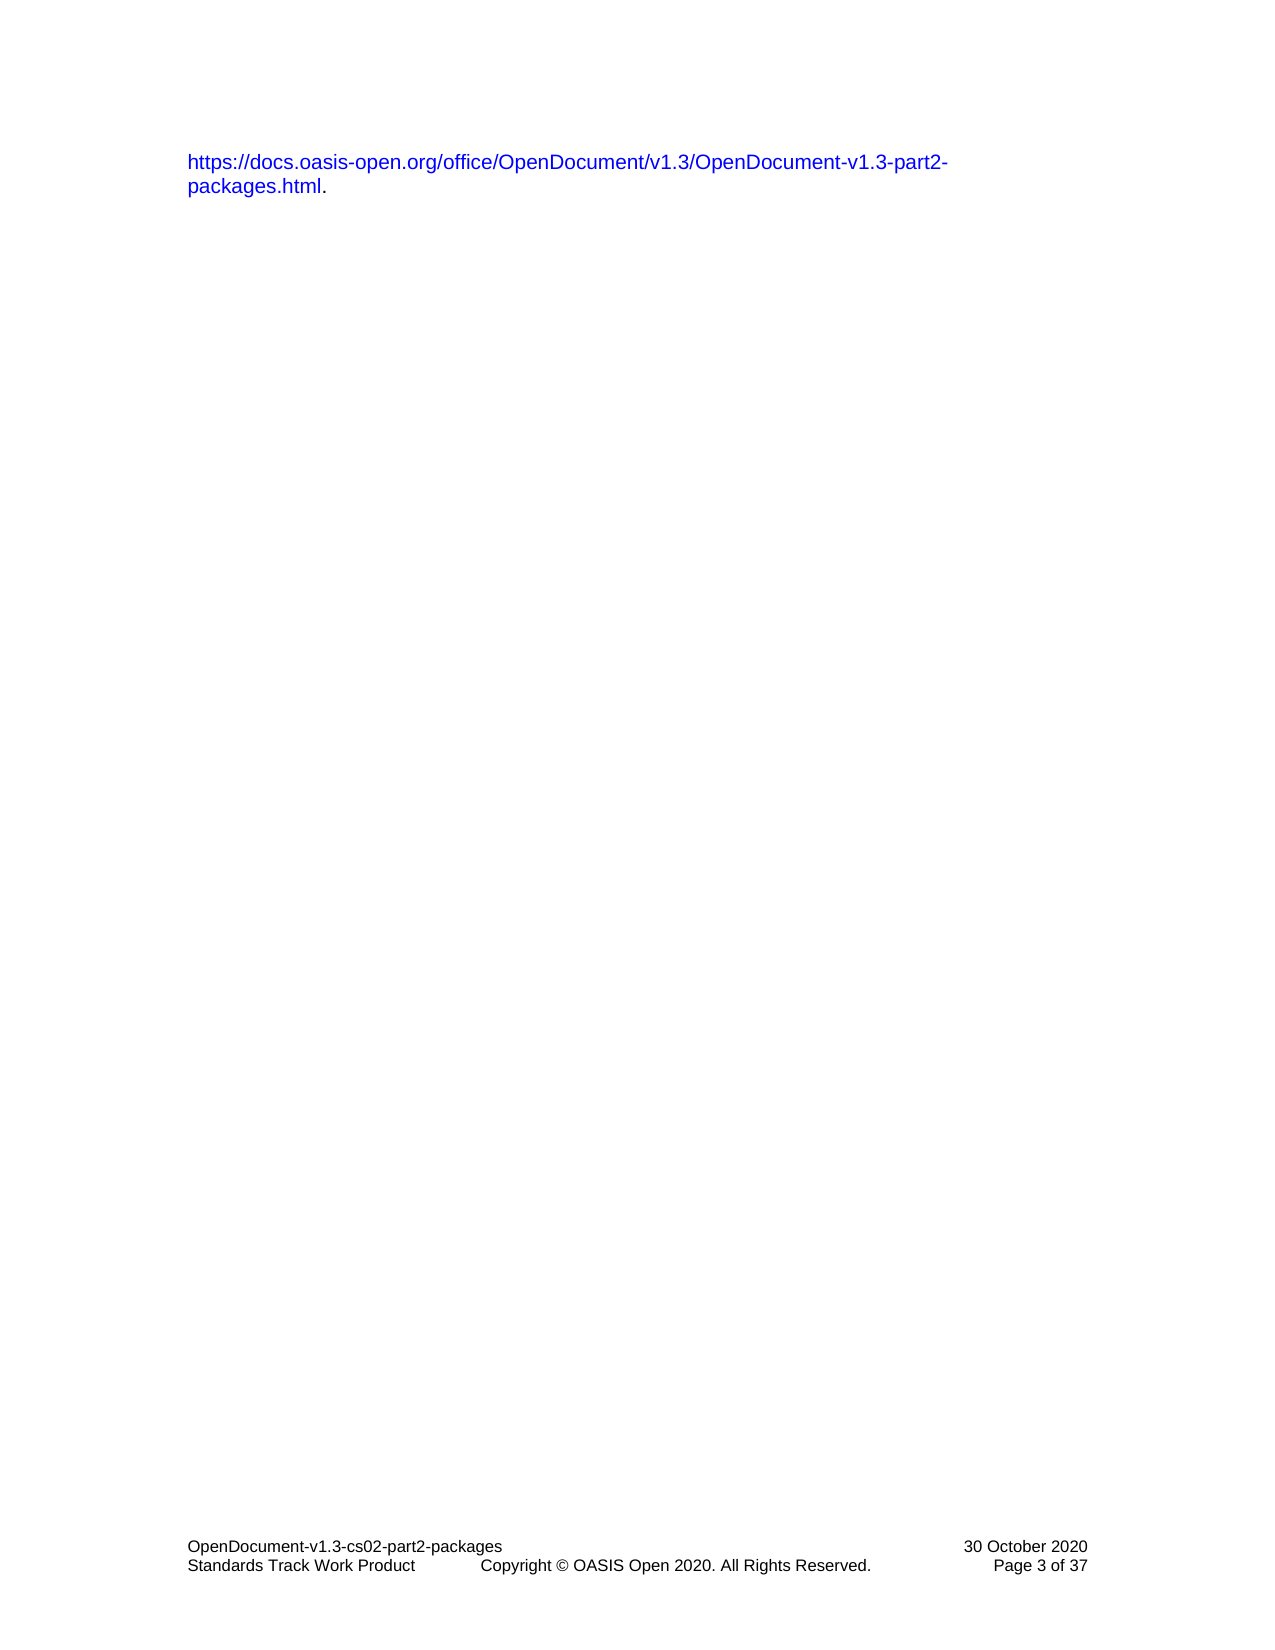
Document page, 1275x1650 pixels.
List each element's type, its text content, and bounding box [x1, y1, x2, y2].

text https://docs.oasis-open.org/office/OpenDocument/v1.3/OpenDocument-v1.3-part2-packages.html. [187, 150, 1088, 198]
